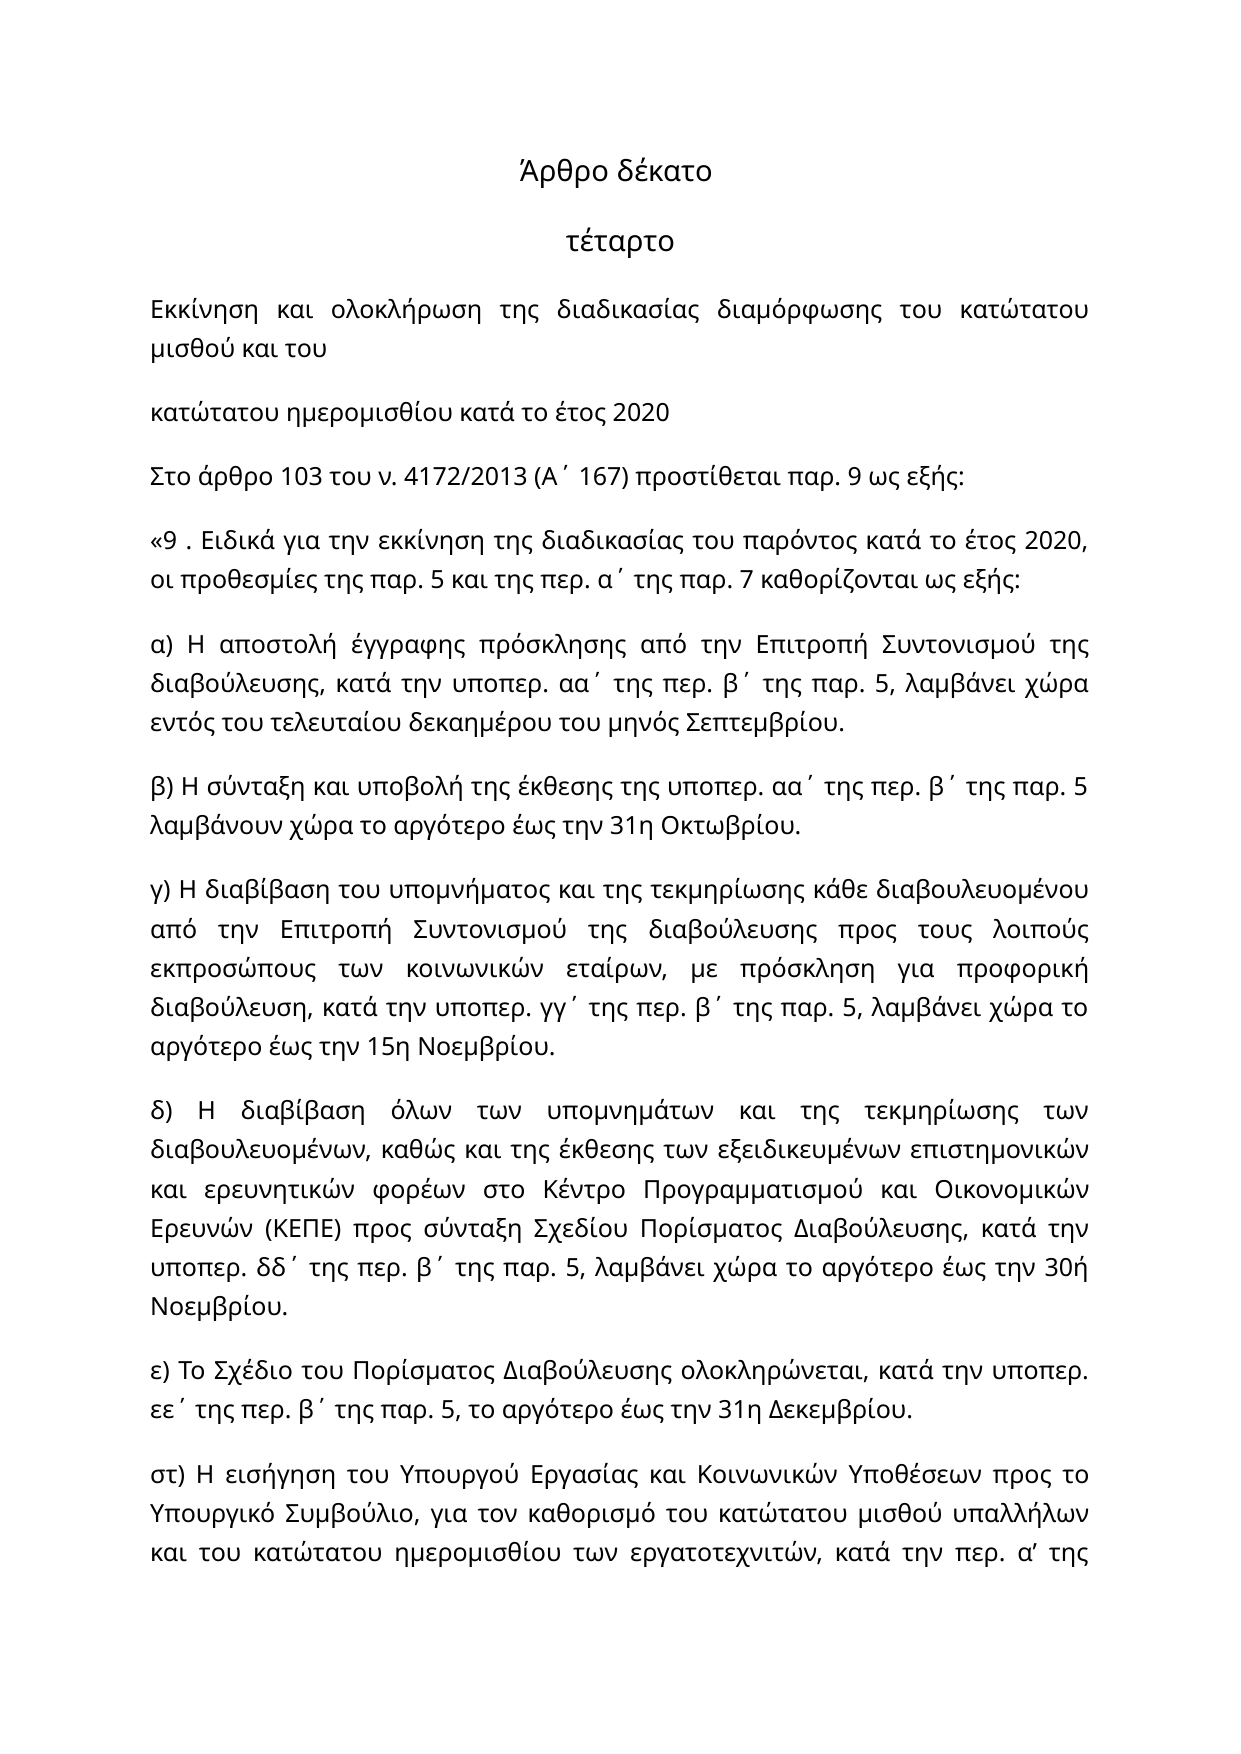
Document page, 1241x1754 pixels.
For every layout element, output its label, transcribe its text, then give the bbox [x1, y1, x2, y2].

text στ) Η εισήγηση του Υπουργού Εργασίας και Κοινωνικών Υποθέσεων προς το Υπουργικό Συμβούλιο, για τον καθορισμό του κατώτατου μισθού υπαλλήλων και του κατώτατου ημερομισθίου των εργατοτεχνιτών, κατά την περ. α’ της [150, 1456, 1090, 1569]
text δ) Η διαβίβαση όλων των υπομνημάτων και της τεκμηρίωσης των διαβουλευομένων, καθώς και της έκθεσης των εξειδικευμένων επιστημονικών και ερευνητικών φορέων στο Κέντρο Προγραμματισμού και Οικονομικών Ερευνών (ΚΕΠΕ) προς σύνταξη Σχεδίου Πορίσματος Διαβούλευσης, κατά την υποπερ. δδ΄ της περ. β΄ της παρ. 5, λαμβάνει χώρα το αργότερο έως την 30ή Νοεμβρίου. [150, 1093, 1090, 1323]
text κατώτατου ημερομισθίου κατά το έτος 2020 [150, 394, 1090, 429]
subtitle Άρθρο δέκατο [150, 150, 1090, 190]
text β) Η σύνταξη και υποβολή της έκθεσης της υποπερ. αα΄ της περ. β΄ της παρ. 5 λαμβάνουν χώρα το αργότερο έως την 31η Οκτωβρίου. [150, 769, 1090, 842]
text γ) Η διαβίβαση του υπομνήματος και της τεκμηρίωσης κάθε διαβουλευομένου από την Επιτροπή Συντονισμού της διαβούλευσης προς τους λοιπούς εκπροσώπους των κοινωνικών εταίρων, με πρόσκληση για προφορική διαβούλευση, κατά την υποπερ. γγ΄ της περ. β΄ της παρ. 5, λαμβάνει χώρα το αργότερο έως την 15η Νοεμβρίου. [150, 872, 1090, 1063]
text Εκκίνηση και ολοκλήρωση της διαδικασίας διαμόρφωσης του κατώτατου μισθού και του [150, 291, 1090, 364]
text α) Η αποστολή έγγραφης πρόσκλησης από την Επιτροπή Συντονισμού της διαβούλευσης, κατά την υποπερ. αα΄ της περ. β΄ της παρ. 5, λαμβάνει χώρα εντός του τελευταίου δεκαημέρου του μηνός Σεπτεμβρίου. [150, 626, 1090, 739]
text «9 . Ειδικά για την εκκίνηση της διαδικασίας του παρόντος κατά το έτος 2020, οι προθεσμίες της παρ. 5 και της περ. α΄ της παρ. 7 καθορίζονται ως εξής: [150, 523, 1090, 596]
subtitle τέταρτο [150, 221, 1090, 260]
text ε) Το Σχέδιο του Πορίσματος Διαβούλευσης ολοκληρώνεται, κατά την υποπερ. εε΄ της περ. β΄ της παρ. 5, το αργότερο έως την 31η Δεκεμβρίου. [150, 1353, 1090, 1426]
text Στο άρθρο 103 του ν. 4172/2013 (Α΄ 167) προστίθεται παρ. 9 ως εξής: [150, 459, 1090, 493]
